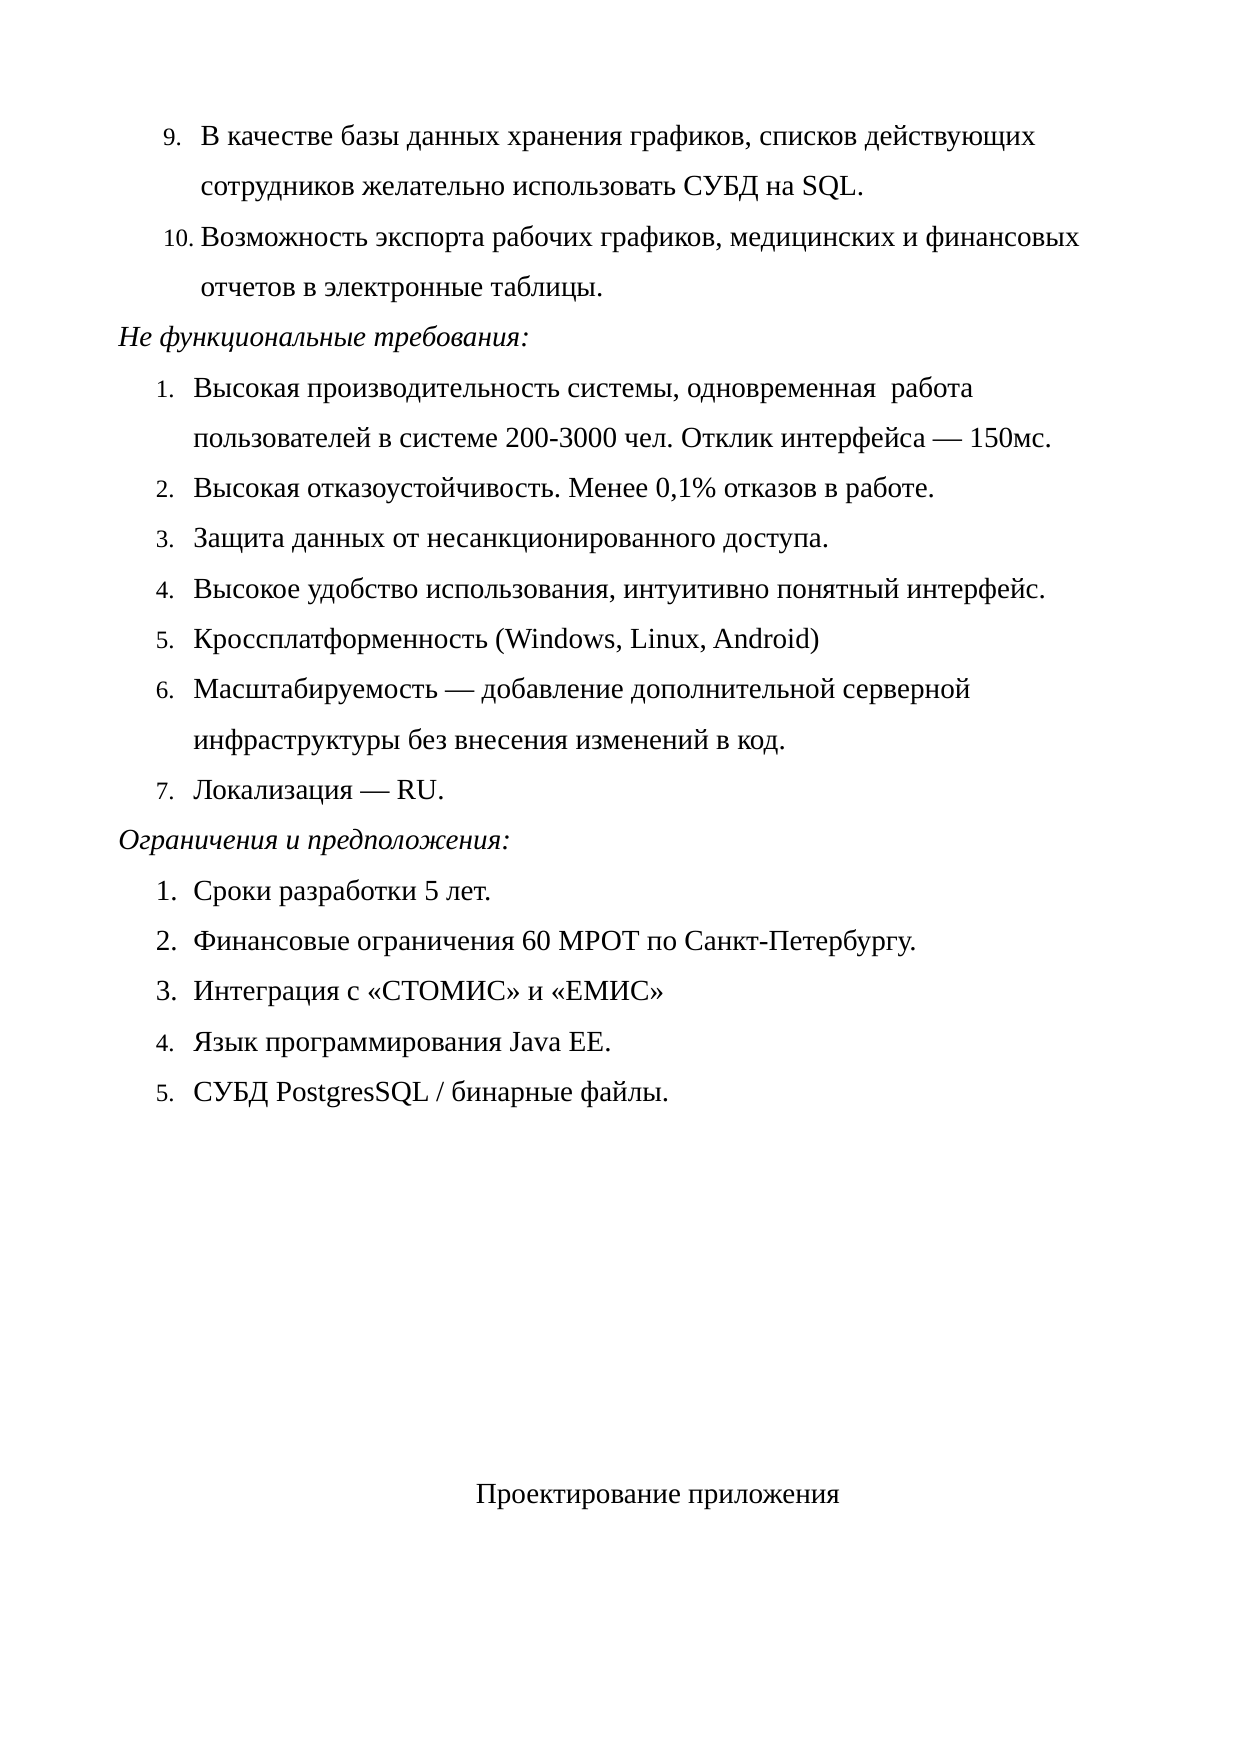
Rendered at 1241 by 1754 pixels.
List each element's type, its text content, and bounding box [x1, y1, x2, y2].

list Кроссплатформенность (Windows, Linux, Android) [156, 621, 1122, 655]
text Проектирование приложения [193, 1477, 1122, 1510]
list Возможность экспорта рабочих графиков, медицинских и финансовых отчетов в электронные таблицы. [163, 219, 1122, 303]
list СУБД PostgresSQL / бинарные файлы. [156, 1074, 1122, 1108]
list Защита данных от несанкционированного доступа. [156, 521, 1122, 554]
list Масштабируемость — добавление дополнительной серверной инфраструктуры без внесения изменений в код. [156, 672, 1122, 755]
list Высокая отказоустойчивость. Менее 0,1% отказов в работе. [156, 470, 1122, 504]
list Язык программирования Java EE. [156, 1024, 1122, 1057]
list В качестве базы данных хранения графиков, списков действующих сотрудников желательно использовать СУБД на SQL. [163, 118, 1122, 202]
list Финансовые ограничения 60 МРОТ по Санкт-Петербургу. [156, 923, 1122, 957]
list Сроки разработки 5 лет. [156, 873, 1122, 906]
list Высокое удобство использования, интуитивно понятный интерфейс. [156, 571, 1122, 604]
text Ограничения и предположения: [118, 822, 1122, 856]
list Локализация — RU. [156, 772, 1122, 806]
text Не функциональные требования: [118, 319, 1122, 353]
list Высокая производительность системы, одновременная работа пользователей в системе 200-3000 чел. Отклик интерфейса — 150мс. [156, 370, 1122, 453]
list Интеграция с «СТОМИС» и «ЕМИС» [156, 973, 1122, 1007]
